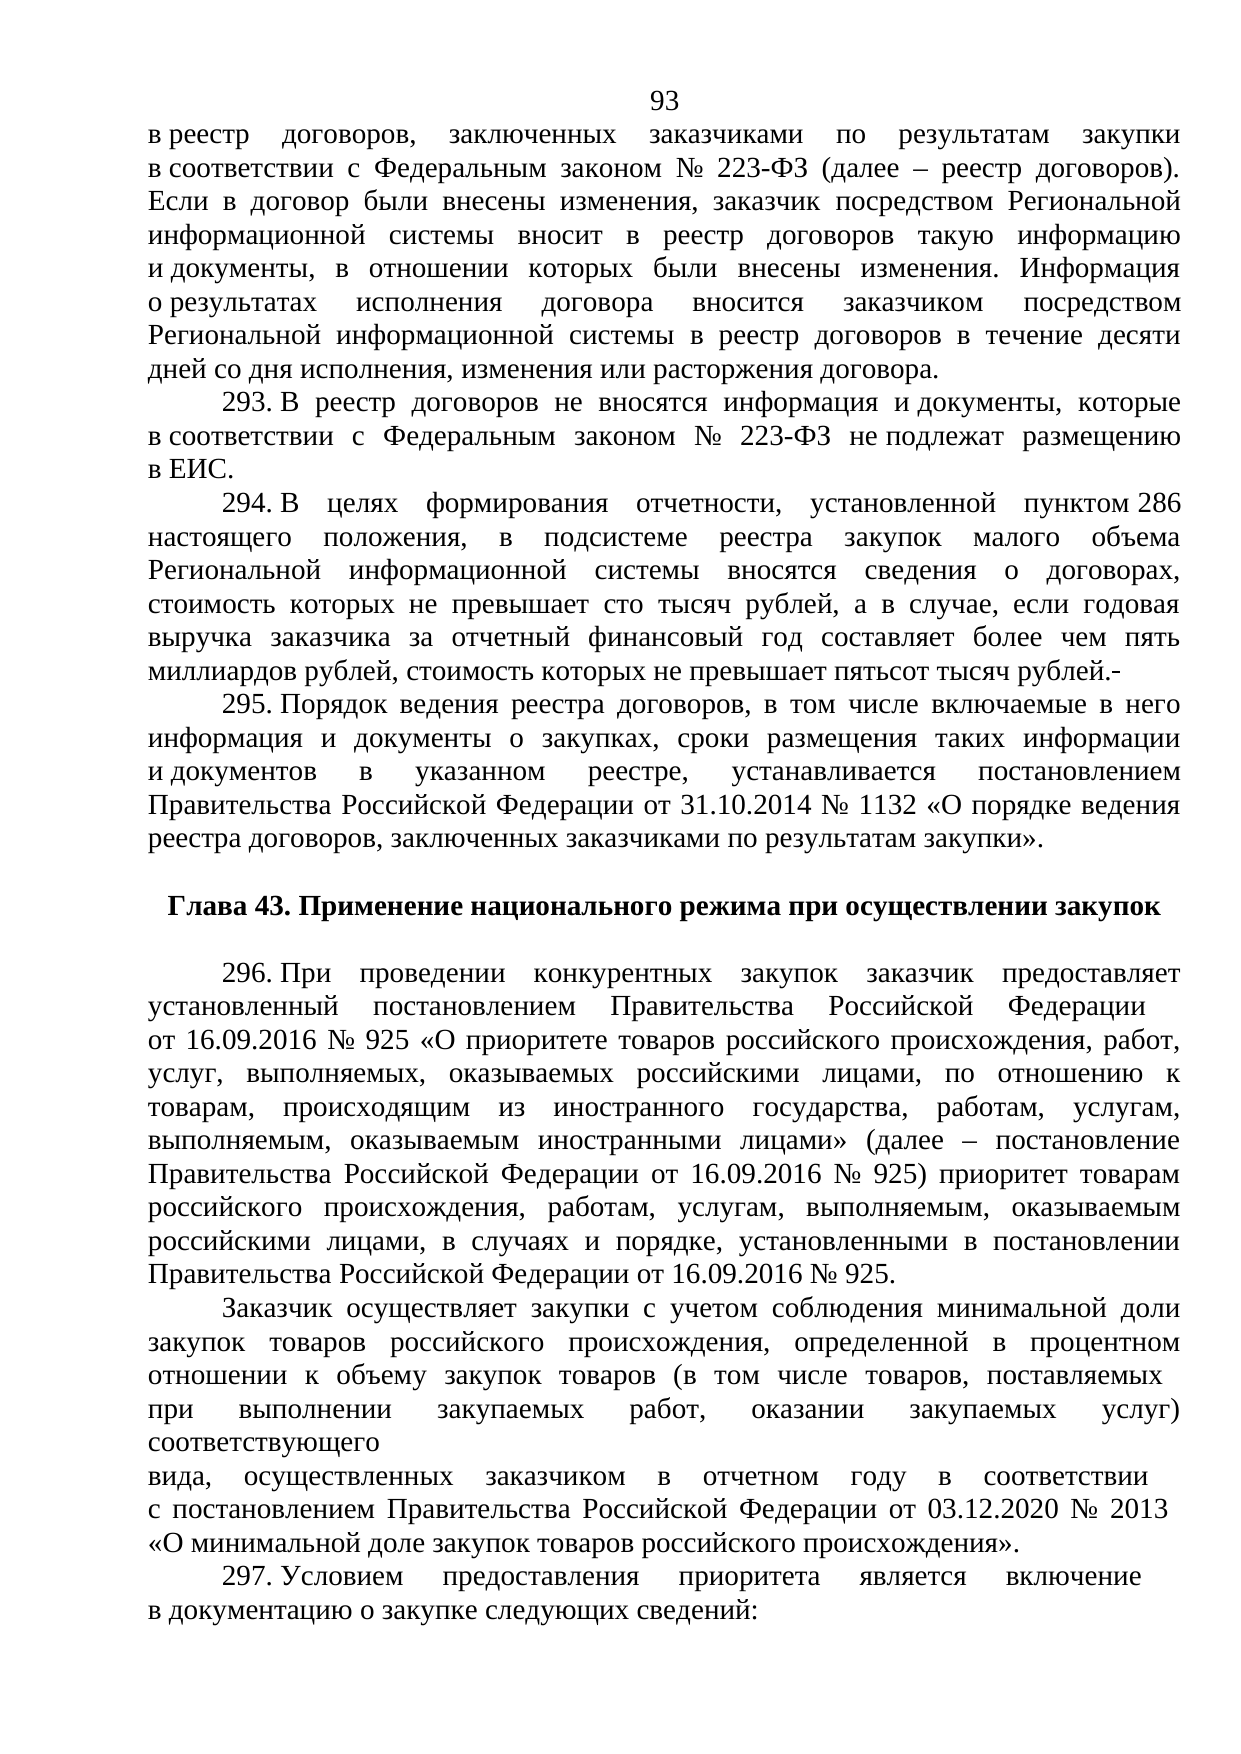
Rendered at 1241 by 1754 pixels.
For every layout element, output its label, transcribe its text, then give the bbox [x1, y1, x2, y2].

text 294. В целях формирования отчетности, установленной пунктом 286 настоящего положения, в подсистеме реестра закупок малого объема Региональной информационной системы вносятся сведения о договорах, стоимость которых не превышает сто тысяч рублей, а в случае, если годовая выручка заказчика за отчетный финансовый год составляет более чем пять миллиардов рублей, стоимость которых не превышает пятьсот тысяч рублей. [148, 485, 1181, 686]
text Заказчик осуществляет закупки с учетом соблюдения минимальной доли закупок товаров российского происхождения, определенной в процентном отношении к объему закупок товаров (в том числе товаров, поставляемых при выполнении закупаемых работ, оказании закупаемых услуг) соответствующего вида, осуществленных заказчиком в отчетном году в соответствии с постановлением Правительства Российской Федерации от 03.12.2020 № 2013 «О минимальной доле закупок товаров российского происхождения». [148, 1290, 1181, 1558]
text в реестр договоров, заключенных заказчиками по результатам закупки в соответствии с Федеральным законом № 223-ФЗ (далее – реестр договоров). Если в договор были внесены изменения, заказчик посредством Региональной информационной системы вносит в реестр договоров такую информацию и документы, в отношении которых были внесены изменения. Информация о результатах исполнения договора вносится заказчиком посредством Региональной информационной системы в реестр договоров в течение десяти дней со дня исполнения, изменения или расторжения договора. [148, 116, 1181, 384]
text 295. Порядок ведения реестра договоров, в том числе включаемые в него информация и документы о закупках, сроки размещения таких информации и документов в указанном реестре, устанавливается постановлением Правительства Российской Федерации от 31.10.2014 № 1132 «О порядке ведения реестра договоров, заключенных заказчиками по результатам закупки». [148, 686, 1181, 854]
text 297. Условием предоставления приоритета является включение в документацию о закупке следующих сведений: [148, 1558, 1181, 1626]
text 293. В реестр договоров не вносятся информация и документы, которые в соответствии с Федеральным законом № 223-ФЗ не подлежат размещению в ЕИС. [148, 384, 1181, 485]
text 296. При проведении конкурентных закупок заказчик предоставляет установленный постановлением Правительства Российской Федерации от 16.09.2016 № 925 «О приоритете товаров российского происхождения, работ, услуг, выполняемых, оказываемых российскими лицами, по отношению к товарам, происходящим из иностранного государства, работам, услугам, выполняемым, оказываемым иностранными лицами» (далее – постановление Правительства Российской Федерации от 16.09.2016 № 925) приоритет товарам российского происхождения, работам, услугам, выполняемым, оказываемым российскими лицами, в случаях и порядке, установленными в постановлении Правительства Российской Федерации от 16.09.2016 № 925. [148, 955, 1181, 1290]
text Глава 43. Применение национального режима при осуществлении закупок [148, 888, 1181, 921]
